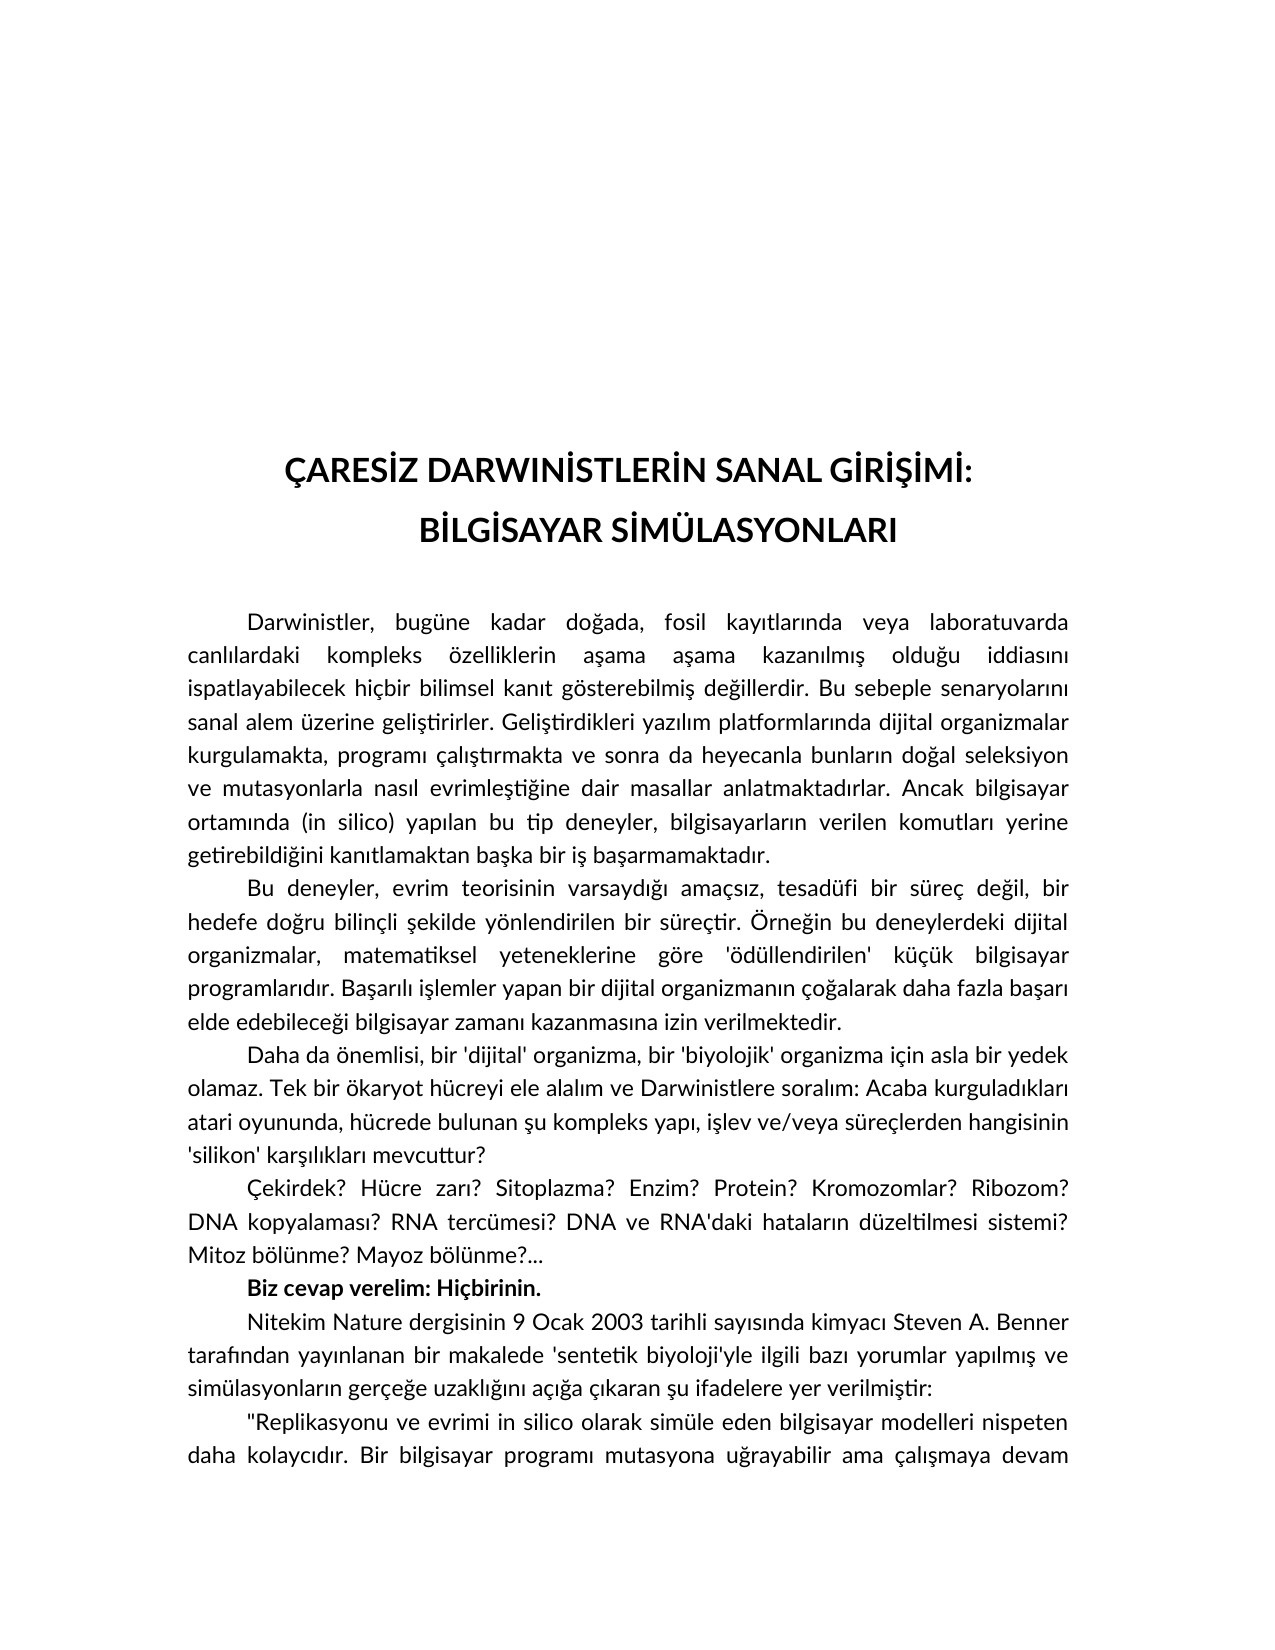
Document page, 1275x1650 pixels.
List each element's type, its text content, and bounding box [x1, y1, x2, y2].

text Darwinistler, bugüne kadar doğada, fosil kayıtlarında veya laboratuvarda canlılardaki kompleks özelliklerin aşama aşama kazanılmış olduğu iddiasını ispatlayabilecek hiçbir bilimsel kanıt gösterebilmiş değillerdir. Bu sebeple senaryolarını sanal alem üzerine geliştirirler. Geliştirdikleri yazılım platformlarında dijital organizmalar kurgulamakta, programı çalıştırmakta ve sonra da heyecanla bunların doğal seleksiyon ve mutasyonlarla nasıl evrimleştiğine dair masallar anlatmaktadırlar. Ancak bilgisayar ortamında (in silico) yapılan bu tip deneyler, bilgisayarların verilen komutları yerine getirebildiğini kanıtlamaktan başka bir iş başarmamaktadır. [187, 603, 1070, 870]
text "Replikasyonu ve evrimi in silico olarak simüle eden bilgisayar modelleri nispeten daha kolaycıdır. Bir bilgisayar programı mutasyona uğrayabilir ama çalışmaya devam [187, 1403, 1070, 1470]
text Çekirdek? Hücre zarı? Sitoplazma? Enzim? Protein? Kromozomlar? Ribozom? DNA kopyalaması? RNA tercümesi? DNA ve RNA'daki hataların düzeltilmesi sistemi? Mitoz bölünme? Mayoz bölünme?... [187, 1170, 1070, 1270]
text Daha da önemlisi, bir 'dijital' organizma, bir 'biyolojik' organizma için asla bir yedek olamaz. Tek bir ökaryot hücreyi ele alalım ve Darwinistlere soralım: Acaba kurguladıkları atari oyununda, hücrede bulunan şu kompleks yapı, işlev ve/veya süreçlerden hangisinin 'silikon' karşılıkları mevcuttur? [187, 1037, 1070, 1170]
text Biz cevap verelim: Hiçbirinin. [187, 1270, 1070, 1303]
text Bilgisayar Simülasyonları [187, 510, 1070, 550]
text Bu deneyler, evrim teorisinin varsaydığı amaçsız, tesadüfi bir süreç değil, bir hedefe doğru bilinçli şekilde yönlendirilen bir süreçtir. Örneğin bu deneylerdeki dijital organizmalar, matematiksel yeteneklerine göre 'ödüllendirilen' küçük bilgisayar programlarıdır. Başarılı işlemler yapan bir dijital organizmanın çoğalarak daha fazla başarı elde edebileceği bilgisayar zamanı kazanmasına izin verilmektedir. [187, 870, 1070, 1037]
text Nitekim Nature dergisinin 9 Ocak 2003 tarihli sayısında kimyacı Steven A. Benner tarafından yayınlanan bir makalede 'sentetik biyoloji'yle ilgili bazı yorumlar yapılmış ve simülasyonların gerçeğe uzaklığını açığa çıkaran şu ifadelere yer verilmiştir: [187, 1303, 1070, 1403]
text Çaresiz DarwInİstlerİn Sanal Girişimi: [187, 450, 1070, 490]
